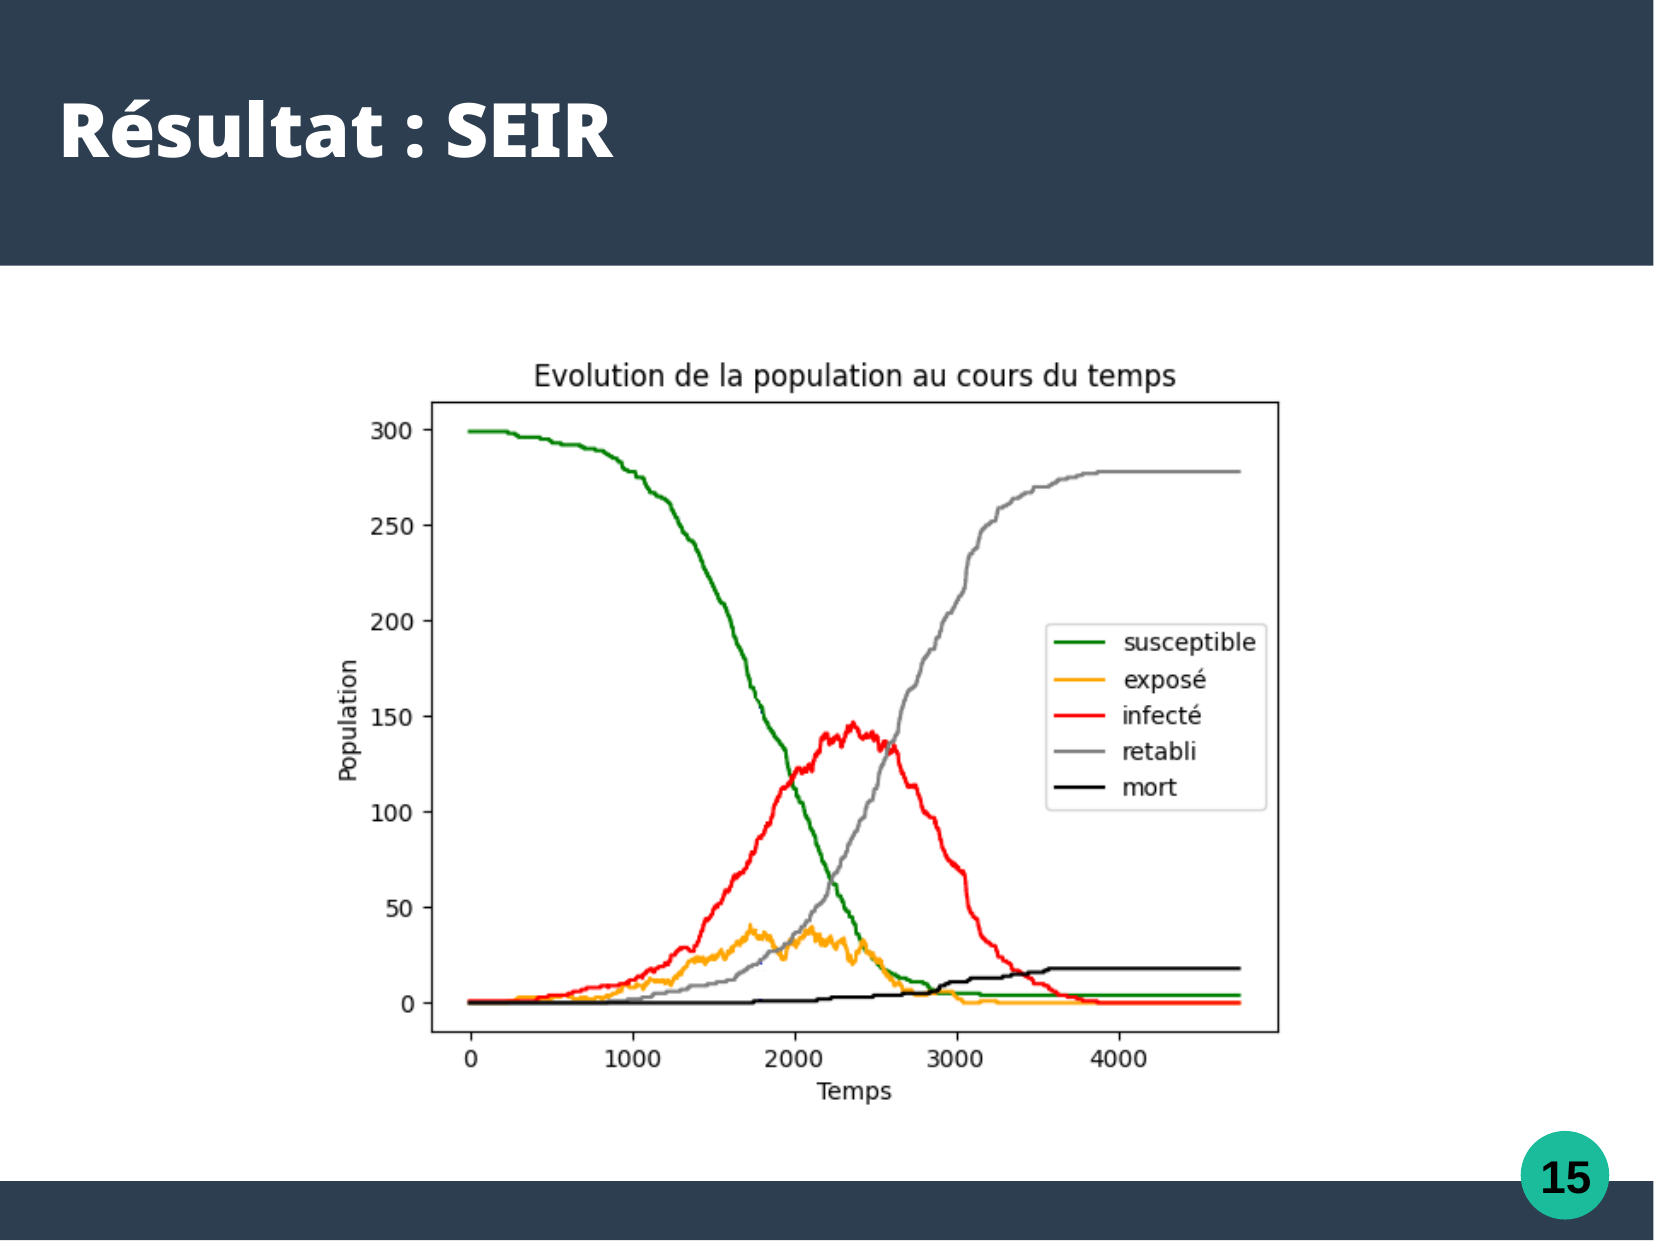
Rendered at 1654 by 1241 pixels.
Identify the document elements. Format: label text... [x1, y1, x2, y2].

title Résultat : SEIR [59, 49, 1595, 207]
picture [295, 303, 1387, 1123]
text_box 15 [1525, 1144, 1607, 1211]
